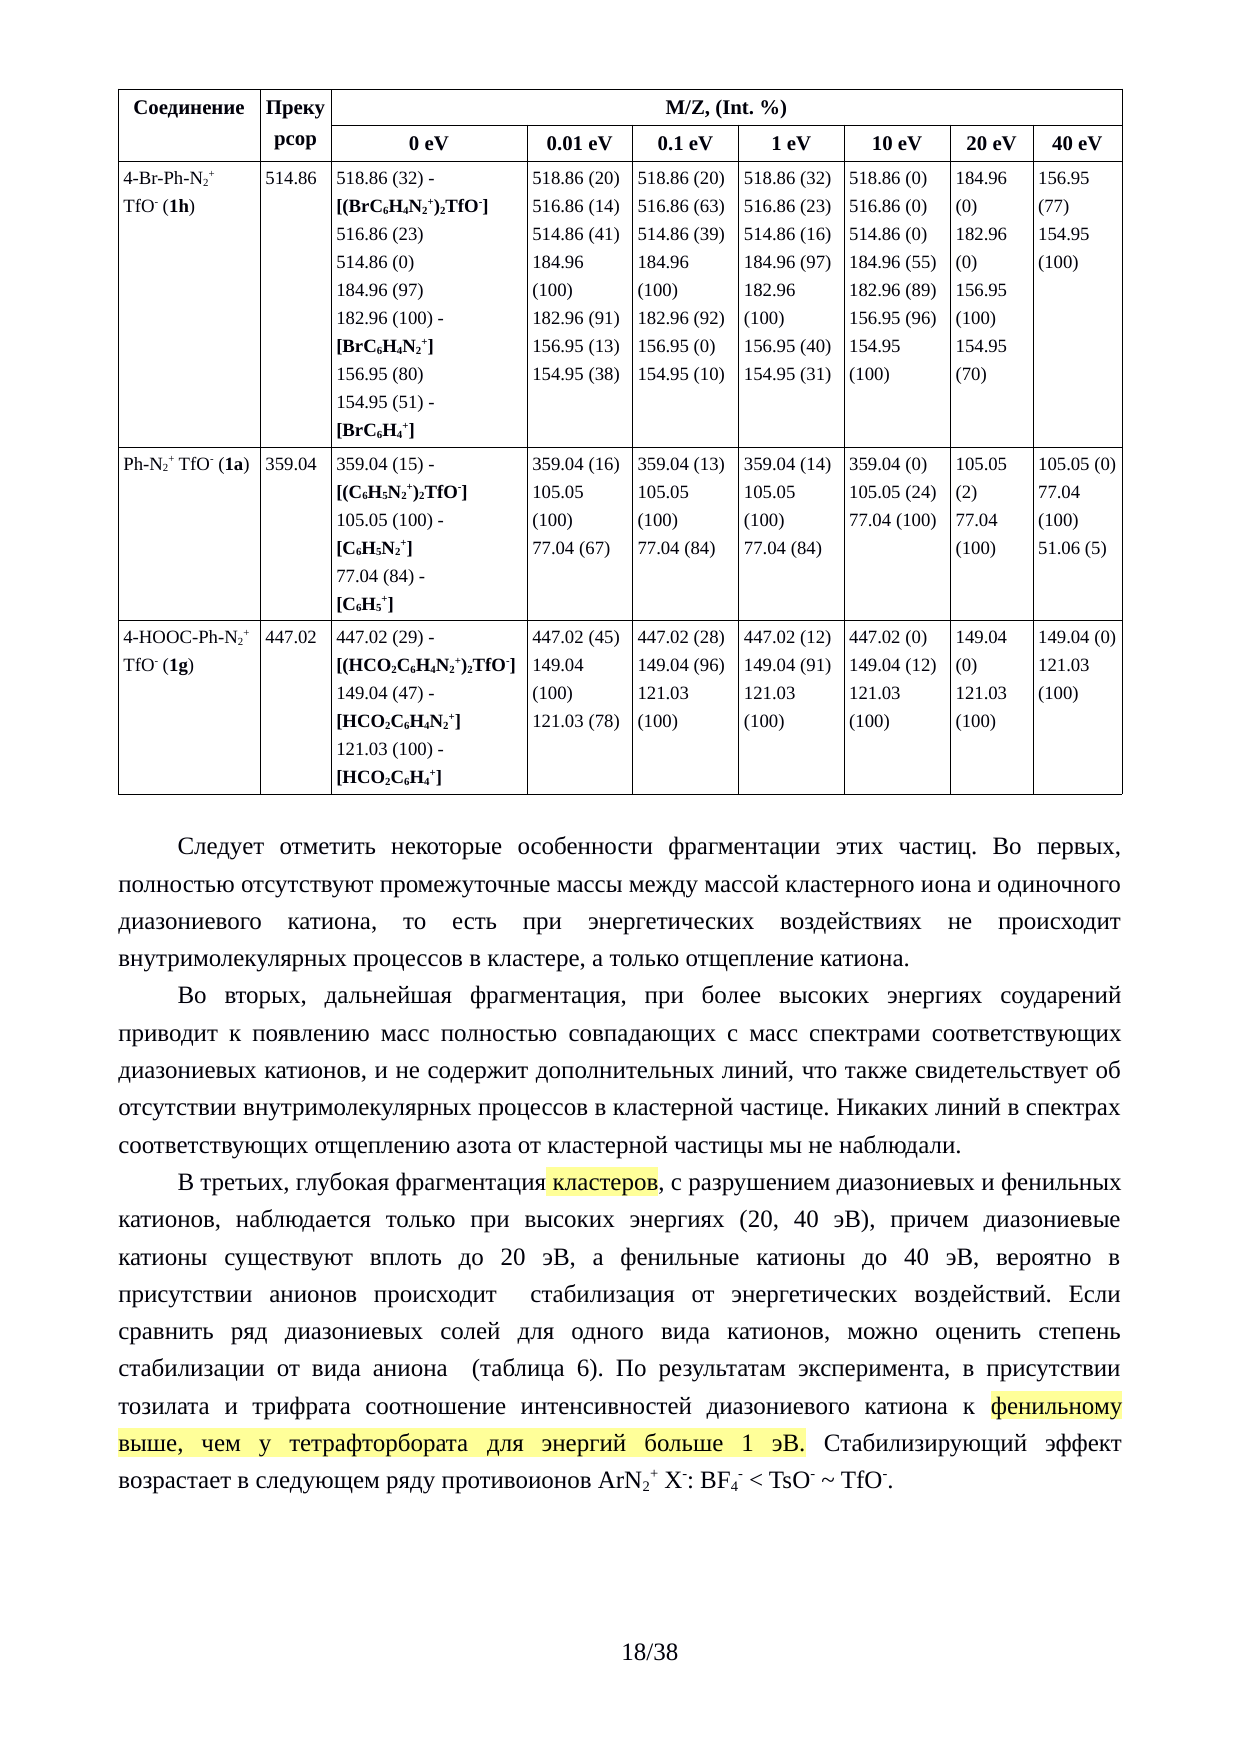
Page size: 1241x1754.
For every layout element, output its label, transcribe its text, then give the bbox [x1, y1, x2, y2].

table_cell 105.05 (0) 77.04 (100) 51.06 (5) [1034, 448, 1122, 620]
table_cell 0.01 eV [528, 126, 632, 161]
table_cell 40 eV [1034, 126, 1122, 161]
table_header Прекурсор [261, 90, 331, 161]
table_cell 359.04 (15) - [(C6H5N2+)2TfO-] 105.05 (100) - [C6H5N2+] 77.04 (84) - [C6H5+] [332, 448, 527, 620]
table_cell 0 eV [332, 126, 527, 161]
table_cell 359.04 (14) 105.05 (100) 77.04 (84) [739, 448, 844, 620]
text В третьих, глубокая фрагментация кластеров, с разрушением диазониевых и фенильных катионов, наблюдается только при высоких энергиях (20, 40 эВ), причем диазониевые катионы существуют вплоть до 20 эВ, а фенильные катионы до 40 эВ, вероятно в присутствии анионов происходит стабилизация от энергетических воздействий. Если сравнить ряд диазониевых солей для одного вида катионов, можно оценить степень стабилизации от вида аниона (таблица 6). По результатам эксперимента, в присутствии тозилата и трифрата соотношение интенсивностей диазониевого катиона к фенильному выше, чем у тетрафторбората для энергий больше 1 эВ. Стабилизирующий эффект возрастает в следующем ряду противоионов ArN2+ X-: BF4- < TsO- ~ TfO-. [118, 1167, 1122, 1494]
table_cell 447.02 (29) - [(HCO2C6H4N2+)2TfO-] 149.04 (47) - [HCO2C6H4N2+] 121.03 (100) - [HCO2C6H4+] [332, 621, 527, 794]
table_cell 10 eV [845, 126, 950, 161]
table_cell 156.95 (77) 154.95 (100) [1034, 162, 1122, 446]
table_cell 359.04 (0) 105.05 (24) 77.04 (100) [845, 448, 950, 620]
table_cell 184.96 (0) 182.96 (0) 156.95 (100) 154.95 (70) [951, 162, 1033, 446]
table_cell 447.02 (0) 149.04 (12) 121.03 (100) [845, 621, 950, 794]
table_cell Ph-N2+ TfO- (1a) [119, 448, 260, 620]
text Во вторых, дальнейшая фрагментация, при более высоких энергиях соударений приводит к появлению масс полностью совпадающих с масс спектрами соответствующих диазониевых катионов, и не содержит дополнительных линий, что также свидетельствует об отсутствии внутримолекулярных процессов в кластерной частице. Никаких линий в спектрах соответствующих отщеплению азота от кластерной частицы мы не наблюдали. [118, 981, 1122, 1158]
table_cell 447.02 (28) 149.04 (96) 121.03 (100) [633, 621, 738, 794]
table_cell 4-HOOC-Ph-N2+ TfO- (1g) [119, 621, 260, 794]
table_cell 514.86 [261, 162, 331, 446]
table_cell 447.02 [261, 621, 331, 794]
table_cell 518.86 (32) - [(BrC6H4N2+)2TfO-] 516.86 (23) 514.86 (0) 184.96 (97) 182.96 (100) - [BrC6H4N2+] 156.95 (80) 154.95 (51) - [BrC6H4+] [332, 162, 527, 446]
table_cell 518.86 (32) 516.86 (23) 514.86 (16) 184.96 (97) 182.96 (100) 156.95 (40) 154.95 (31) [739, 162, 844, 446]
table_cell 20 eV [951, 126, 1033, 161]
table_cell 1 eV [739, 126, 844, 161]
table_cell 359.04 [261, 448, 331, 620]
table_cell 359.04 (13) 105.05 (100) 77.04 (84) [633, 448, 738, 620]
table_cell 447.02 (45) 149.04 (100) 121.03 (78) [528, 621, 632, 794]
table_cell 0.1 eV [633, 126, 738, 161]
table_header Соединение [119, 90, 260, 161]
table_cell 359.04 (16) 105.05 (100) 77.04 (67) [528, 448, 632, 620]
table_cell 518.86 (20) 516.86 (14) 514.86 (41) 184.96 (100) 182.96 (91) 156.95 (13) 154.95 (38) [528, 162, 632, 446]
table_header M/Z, (Int. %) [332, 90, 1122, 124]
table_cell 105.05 (2) 77.04 (100) [951, 448, 1033, 620]
table_cell 447.02 (12) 149.04 (91) 121.03 (100) [739, 621, 844, 794]
table_cell 149.04 (0) 121.03 (100) [1034, 621, 1122, 794]
table_cell 4-Br-Ph-N2+ TfO- (1h) [119, 162, 260, 446]
table_cell 518.86 (0) 516.86 (0) 514.86 (0) 184.96 (55) 182.96 (89) 156.95 (96) 154.95 (100) [845, 162, 950, 446]
table_cell 149.04 (0) 121.03 (100) [951, 621, 1033, 794]
text Следует отметить некоторые особенности фрагментации этих частиц. Во первых, полностью отсутствуют промежуточные массы между массой кластерного иона и одиночного диазониевого катиона, то есть при энергетических воздействиях не происходит внутримолекулярных процессов в кластере, а только отщепление катиона. [118, 831, 1122, 972]
table_cell 518.86 (20) 516.86 (63) 514.86 (39) 184.96 (100) 182.96 (92) 156.95 (0) 154.95 (10) [633, 162, 738, 446]
